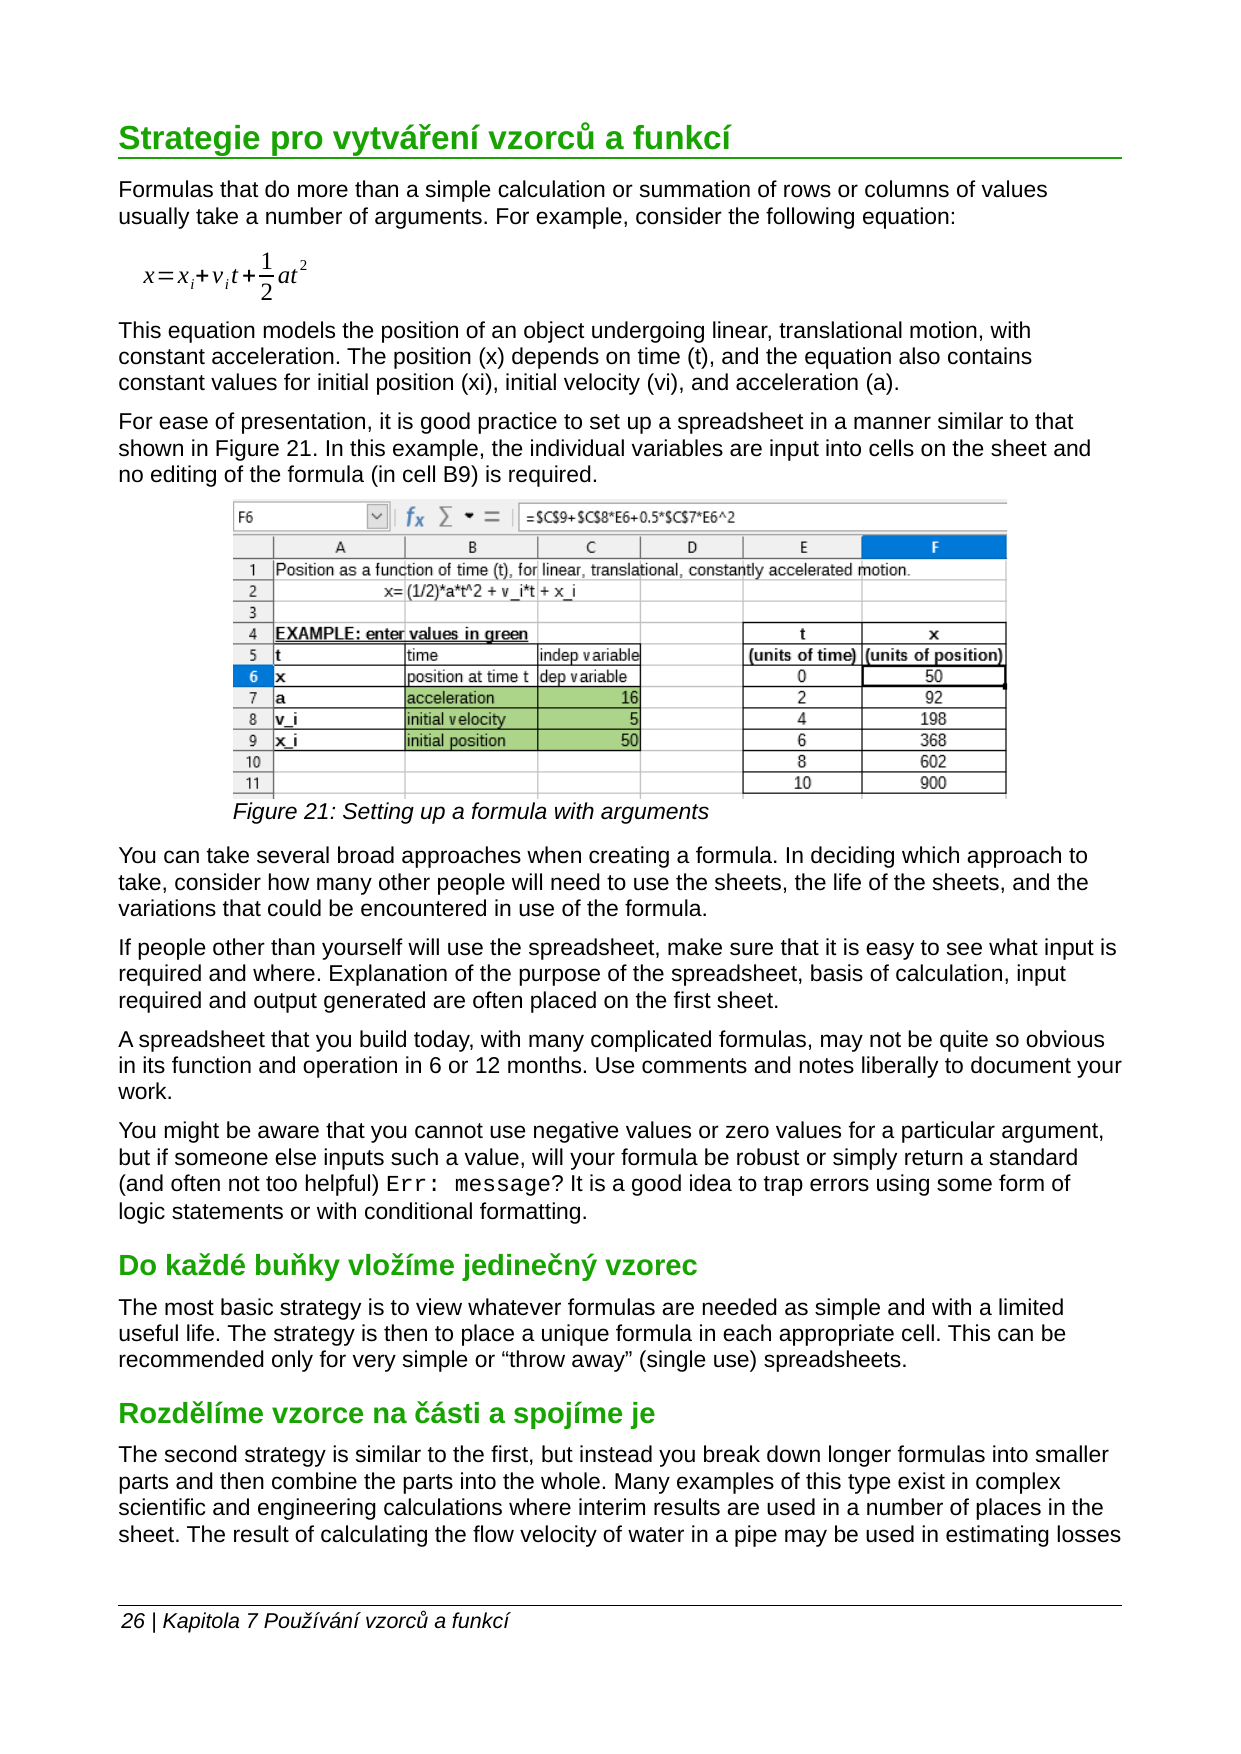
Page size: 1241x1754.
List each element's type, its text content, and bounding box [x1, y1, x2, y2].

subtitle Do každé buňky vložíme jedinečný vzorec [118, 1248, 1122, 1282]
text The second strategy is similar to the first, but instead you break down longer formulas into smaller parts and then combine the parts into the whole. Many examples of this type exist in complex scientific and engineering calculations where interim results are used in a number of places in the sheet. The result of calculating the flow velocity of water in a pipe may be used in estimating losses [118, 1441, 1122, 1547]
picture [233, 499, 1008, 799]
text If people other than yourself will use the spreadsheet, make sure that it is easy to see what input is required and where. Explanation of the purpose of the spreadsheet, basis of calculation, input required and output generated are often placed on the first sheet. [118, 934, 1122, 1013]
subtitle Strategie pro vytváření vzorců a funkcí [118, 118, 1122, 157]
table_header [118, 242, 1122, 317]
text This equation models the position of an object undergoing linear, translational motion, with constant acceleration. The position (x) depends on time (t), and the equation also contains constant values for initial position (xi), initial velocity (vi), and acceleration (a). [118, 317, 1122, 396]
text The most basic strategy is to view whatever formulas are needed as simple and with a limited useful life. The strategy is then to place a unique formula in each appropriate cell. This can be recommended only for very simple or “throw away” (single use) spreadsheets. [118, 1293, 1122, 1372]
text A spreadsheet that you build today, with many complicated formulas, may not be quite so obvious in its function and operation in 6 or 12 months. Use comments and notes liberally to document your work. [118, 1026, 1122, 1104]
subtitle Rozdělíme vzorce na části a spojíme je [118, 1396, 1122, 1430]
text Formulas that do more than a simple calculation or summation of rows or columns of values usually take a number of arguments. For example, consider the following equation: [118, 176, 1122, 229]
text Figure 21: Setting up a formula with arguments [233, 799, 1008, 825]
text For ease of presentation, it is good practice to set up a spreadsheet in a manner similar to that shown in Figure 21. In this example, the individual variables are input into cells on the sheet and no editing of the formula (in cell B9) is required. [118, 408, 1122, 487]
text You might be aware that you cannot use negative values or zero values for a particular argument, but if someone else inputs such a value, will your formula be robust or simply return a standard (and often not too helpful) Err: message? It is a good idea to trap errors using some form of logic statements or with conditional formatting. [118, 1117, 1122, 1224]
text You can take several broad approaches when creating a formula. In deciding which approach to take, consider how many other people will need to use the sheets, the life of the sheets, and the variations that could be encountered in use of the formula. [118, 842, 1122, 921]
